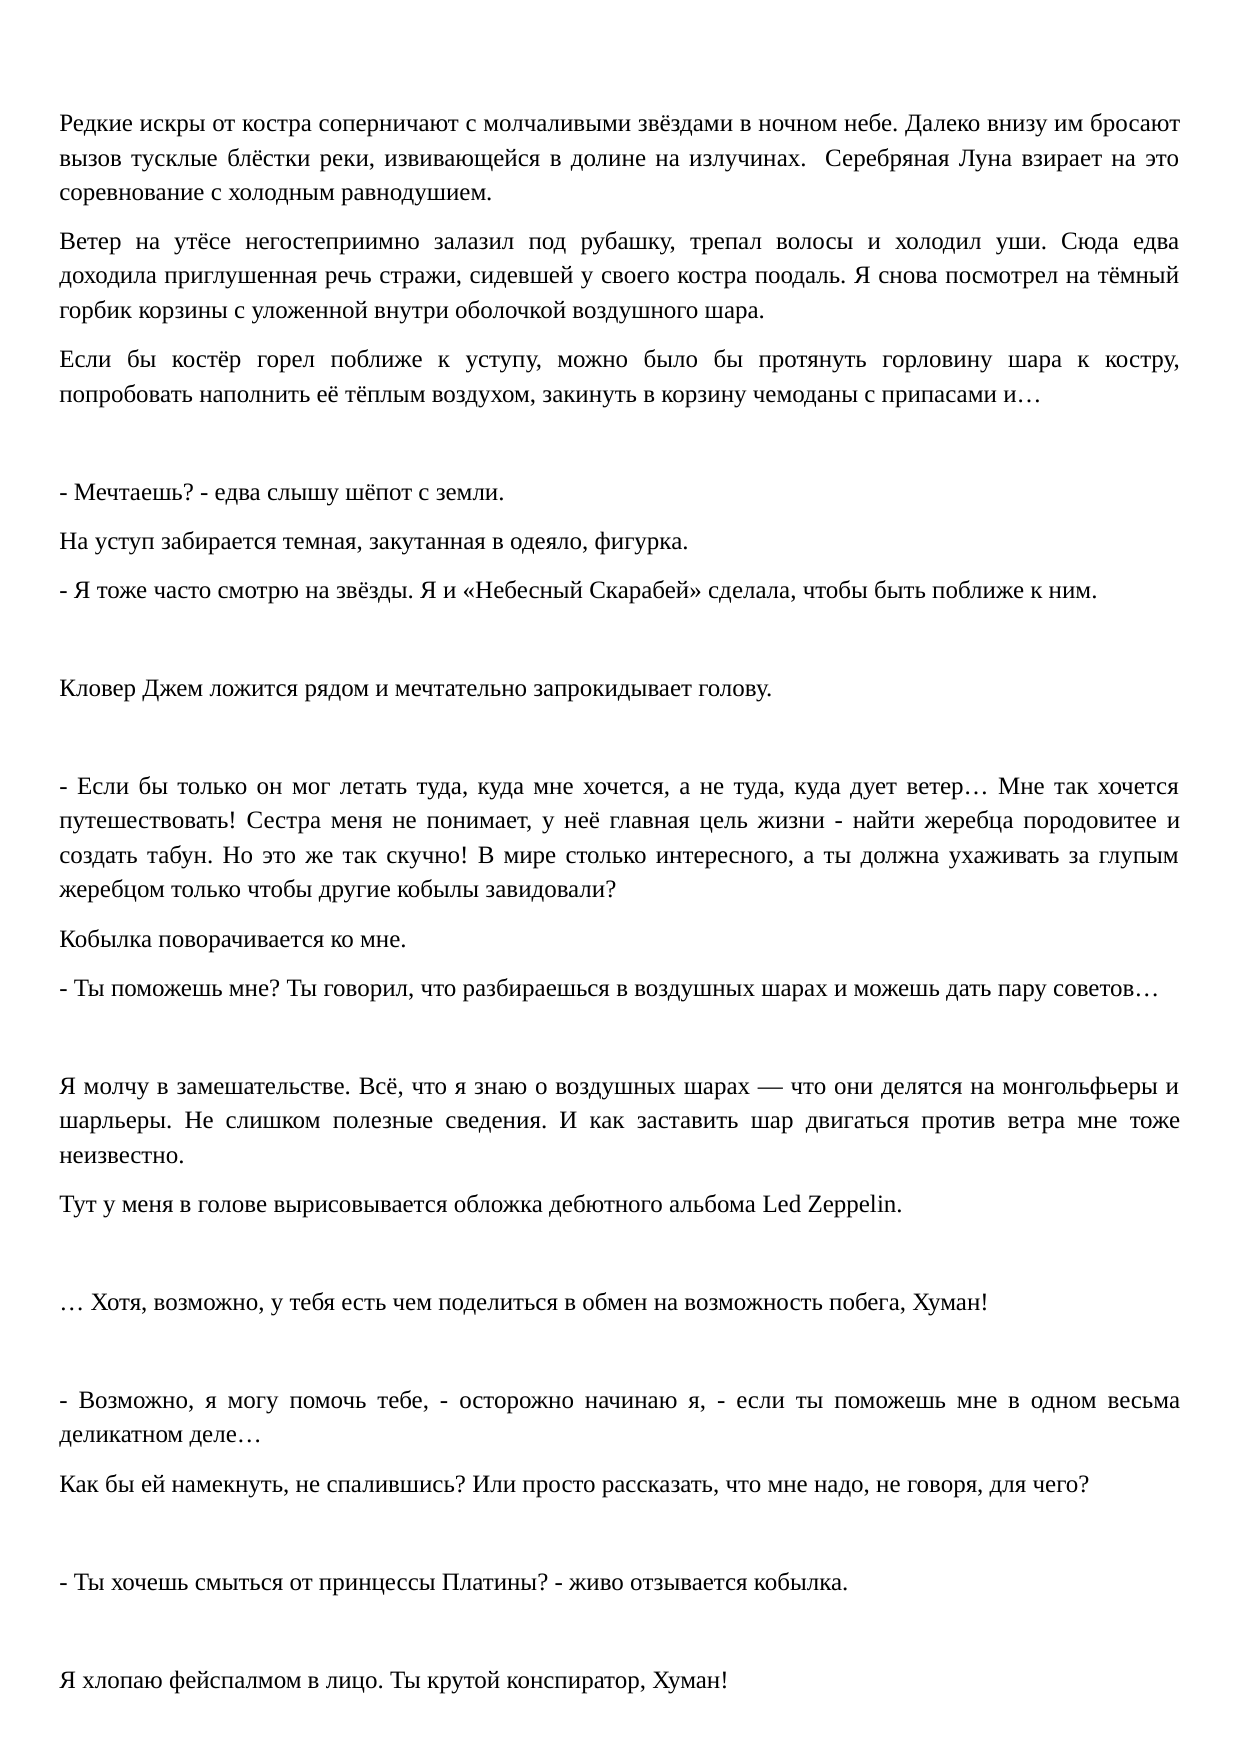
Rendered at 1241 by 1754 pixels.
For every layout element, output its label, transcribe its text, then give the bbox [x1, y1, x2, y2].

text Редкие искры от костра соперничают с молчаливыми звёздами в ночном небе. Далеко внизу им бросают вызов тусклые блёстки реки, извивающейся в долине на излучинах. Серебряная Луна взирает на это соревнование с холодным равнодушием. [59, 108, 1181, 206]
text Ветер на утёсе негостеприимно залазил под рубашку, трепал волосы и холодил уши. Сюда едва доходила приглушенная речь стражи, сидевшей у своего костра поодаль. Я снова посмотрел на тёмный горбик корзины с уложенной внутри оболочкой воздушного шара. [59, 226, 1181, 324]
text Тут у меня в голове вырисовывается обложка дебютного альбома Led Zeppelin. [59, 1189, 1181, 1218]
text - Возможно, я могу помочь тебе, - осторожно начинаю я, - если ты поможешь мне в одном весьма деликатном деле… [59, 1385, 1181, 1448]
text - Если бы только он мог летать туда, куда мне хочется, а не туда, куда дует ветер… Мне так хочется путешествовать! Сестра меня не понимает, у неё главная цель жизни - найти жеребца породовитее и создать табун. Но это же так скучно! В мире столько интересного, а ты должна ухаживать за глупым жеребцом только чтобы другие кобылы завидовали? [59, 771, 1181, 903]
text - Я тоже часто смотрю на звёзды. Я и «Небесный Скарабей» сделала, чтобы быть поближе к ним. [59, 575, 1181, 604]
text - Ты хочешь смыться от принцессы Платины? - живо отзывается кобылка. [59, 1567, 1181, 1596]
text Как бы ей намекнуть, не спалившись? Или просто рассказать, что мне надо, не говоря, для чего? [59, 1469, 1181, 1497]
text - Ты поможешь мне? Ты говорил, что разбираешься в воздушных шарах и можешь дать пару советов… [59, 973, 1181, 1001]
text Кловер Джем ложится рядом и мечтательно запрокидывает голову. [59, 673, 1181, 702]
text Если бы костёр горел поближе к уступу, можно было бы протянуть горловину шара к костру, попробовать наполнить её тёплым воздухом, закинуть в корзину чемоданы с припасами и… [59, 344, 1181, 407]
text Я молчу в замешательстве. Всё, что я знаю о воздушных шарах — что они делятся на монгольфьеры и шарльеры. Не слишком полезные сведения. И как заставить шар двигаться против ветра мне тоже неизвестно. [59, 1071, 1181, 1168]
text - Мечтаешь? - едва слышу шёпот с земли. [59, 477, 1181, 506]
text На уступ забирается темная, закутанная в одеяло, фигурка. [59, 526, 1181, 554]
text … Хотя, возможно, у тебя есть чем поделиться в обмен на возможность побега, Хуман! [59, 1287, 1181, 1316]
text Я хлопаю фейспалмом в лицо. Ты крутой конспиратор, Хуман! [59, 1665, 1181, 1694]
text Кобылка поворачивается ко мне. [59, 924, 1181, 952]
